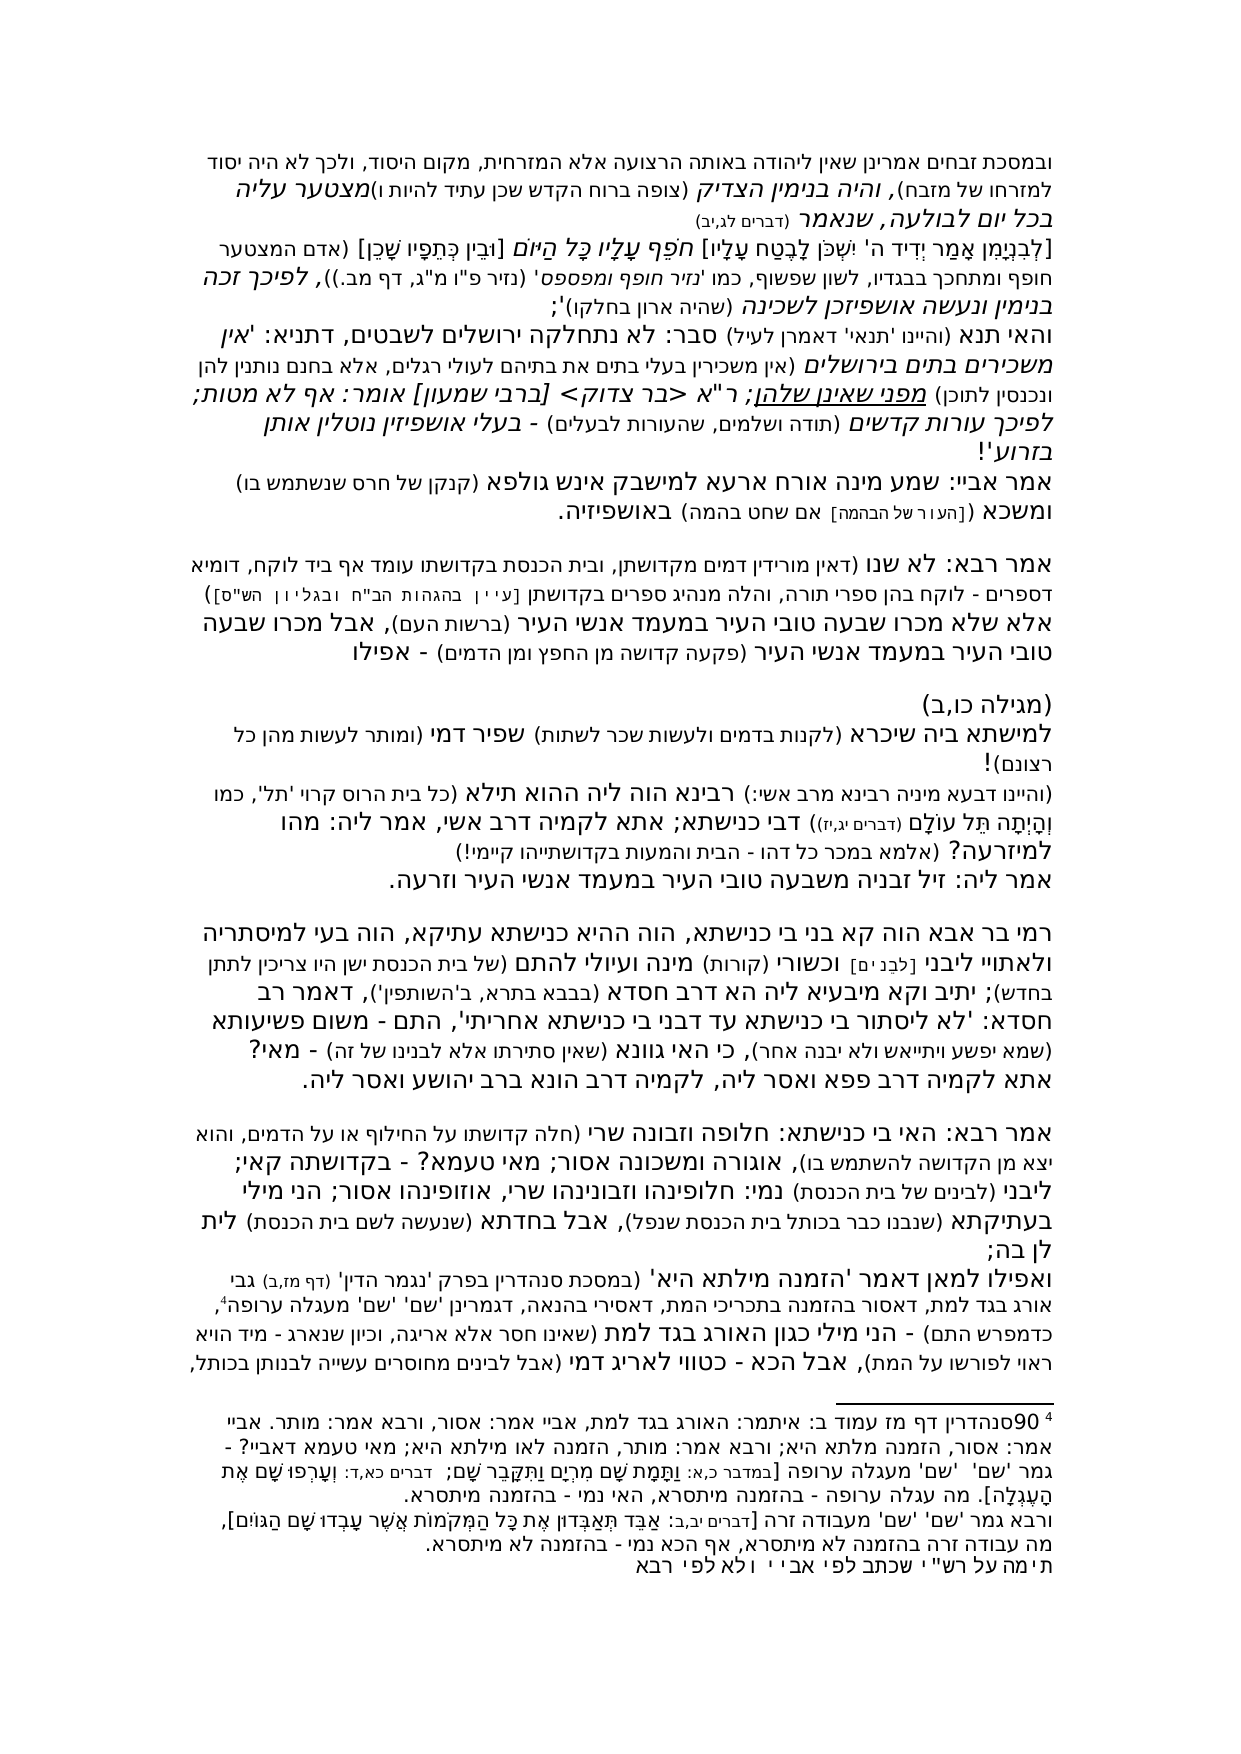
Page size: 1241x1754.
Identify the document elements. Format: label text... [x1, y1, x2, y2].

text למישתא ביה שיכרא (לקנות בדמים ולעשות שכר לשתות) שפיר דמי (ומותר לעשות מהן כל רצונם)! [187, 719, 1053, 778]
text [לְבִנְיָמִן אָמַר יְדִיד ה' יִשְׁכֹּן לָבֶטַח עָלָיו] חֹפֵף עָלָיו כָּל הַיּוֹם [וּבֵין כְּתֵפָיו שָׁכֵן] (אדם המצטער חופף ומתחכך בבגדיו, לשון שפשוף, כמו 'נזיר חופף ומפספס' (נזיר פ"ו מ"ג, דף מב.)), לפיכך זכה בנימין ונעשה אושפיזכן לשכינה (שהיה ארון בחלקו)'; [187, 233, 1053, 321]
text ורבא גמר 'שם' 'שם' מעבודה זרה [דברים יב,ב: אַבֵּד תְּאַבְּדוּן אֶת כָּל הַמְּקֹמוֹת אֲשֶׁר עָבְדוּ שָׁם הַגּוֹיִם], מה עבודה זרה בהזמנה לא מיתסרא, אף הכא נמי - בהזמנה לא מיתסרא. [187, 1508, 1053, 1556]
text רמי בר אבא הוה קא בני בי כנישתא, הוה ההיא כנישתא עתיקא, הוה בעי למיסתריה ולאתויי ליבני [לבֵנים] וכשורי (קורות) מינה ועיולי להתם (של בית הכנסת ישן היו צריכין לתתן בחדש); יתיב וקא מיבעיא ליה הא דרב חסדא (בבבא בתרא, ב'השותפין'), דאמר רב חסדא: 'לא ליסתור בי כנישתא עד דבני בי כנישתא אחריתי', התם - משום פשיעותא (שמא יפשע ויתייאש ולא יבנה אחר), כי האי גוונא (שאין סתירתו אלא לבנינו של זה) - מאי? [187, 918, 1053, 1065]
text ובמסכת זבחים אמרינן שאין ליהודה באותה הרצועה אלא המזרחית, מקום היסוד, ולכך לא היה יסוד למזרחו של מזבח), והיה בנימין הצדיק (צופה ברוח הקדש שכן עתיד להיות ו)מצטער עליה בכל יום לבולעה, שנאמר (דברים לג,יב) [187, 150, 1053, 233]
text אמר רבא: האי בי כנישתא: חלופה וזבונה שרי (חלה קדושתו על החילוף או על הדמים, והוא יצא מן הקדושה להשתמש בו), אוגורה ומשכונה אסור; מאי טעמא? - בקדושתה קאי; ליבני (לבינים של בית הכנסת) נמי: חלופינהו וזבונינהו שרי, אוזופינהו אסור; הני מילי בעתיקתא (שנבנו כבר בכותל בית הכנסת שנפל), אבל בחדתא (שנעשה לשם בית הכנסת) לית לן בה; [187, 1118, 1053, 1264]
text 89סנהדרין דף מז עמוד ב: איתמר: האורג בגד למת, אביי אמר: אסור, ורבא אמר: מותר. אביי אמר: אסור, הזמנה מלתא היא; ורבא אמר: מותר, הזמנה לאו מילתא היא; מאי טעמא דאביי? - גמר 'שם' 'שם' מעגלה ערופה [במדבר כ,א: וַתָּמָת שָׁם מִרְיָם וַתִּקָּבֵר שָׁם; דברים כא,ד: וְעָרְפוּ שָׁם אֶת הָעֶגְלָה]. מה עגלה ערופה - בהזמנה מיתסרא, האי נמי - בהזמנה מיתסרא. [187, 1410, 1053, 1508]
text אמר רבא: לא שנו (דאין מורידין דמים מקדושתן, ובית הכנסת בקדושתו עומד אף ביד לוקח, דומיא דספרים - לוקח בהן ספרי תורה, והלה מנהיג ספרים בקדושתן [עיין בהגהות הב"ח ובגליון הש"ס]) אלא שלא מכרו שבעה טובי העיר במעמד אנשי העיר (ברשות העם), אבל מכרו שבעה טובי העיר במעמד אנשי העיר (פקעה קדושה מן החפץ ומן הדמים) - אפילו [187, 549, 1053, 666]
text אתא לקמיה דרב פפא ואסר ליה, לקמיה דרב הונא ברב יהושע ואסר ליה. [187, 1065, 1053, 1094]
text והאי תנא (והיינו 'תנאי' דאמרן לעיל) סבר: לא נתחלקה ירושלים לשבטים, דתניא: 'אין משכירים בתים בירושלים (אין משכירין בעלי בתים את בתיהם לעולי רגלים, אלא בחנם נותנין להן ונכנסין לתוכן) מפני שאינן שלהן; ר"א <בר צדוק> [ברבי שמעון] אומר: אף לא מטות; לפיכך עורות קדשים (תודה ושלמים, שהעורות לבעלים) - בעלי אושפיזין נוטלין אותן בזרוע'! [187, 321, 1053, 467]
text (מגילה כו,ב) [187, 690, 1053, 719]
text תימה על רש"י שכתב לפי אביי ולא לפי רבא [187, 1556, 1053, 1580]
text (והיינו דבעא מיניה רבינא מרב אשי:) רבינא הוה ליה ההוא תילא (כל בית הרוס קרוי 'תל', כמו וְהָיְתָה תֵּל עוֹלָם (דברים יג,יז)) דבי כנישתא; אתא לקמיה דרב אשי, אמר ליה: מהו למיזרעה? (אלמא במכר כל דהו - הבית והמעות בקדושתייהו קיימי!) [187, 778, 1053, 865]
text ואפילו למאן דאמר 'הזמנה מילתא היא' (במסכת סנהדרין בפרק 'נגמר הדין' (דף מז,ב) גבי אורג בגד למת, דאסור בהזמנה בתכריכי המת, דאסירי בהנאה, דגמרינן 'שם' 'שם' מעגלה ערופה, כדמפרש התם) - הני מילי כגון האורג בגד למת (שאינו חסר אלא אריגה, וכיון שנארג - מיד הויא ראוי לפורשו על המת), אבל הכא - כטווי לאריג דמי (אבל לבינים מחוסרים עשייה לבנותן בכותל, [187, 1264, 1053, 1376]
text אמר אביי: שמע מינה אורח ארעא למישבק אינש גולפא (קנקן של חרס שנשתמש בו) ומשכא ([העור של הבהמה] אם שחט בהמה) באושפיזיה. [187, 467, 1053, 525]
text אמר ליה: זיל זבניה משבעה טובי העיר במעמד אנשי העיר וזרעה. [187, 865, 1053, 894]
